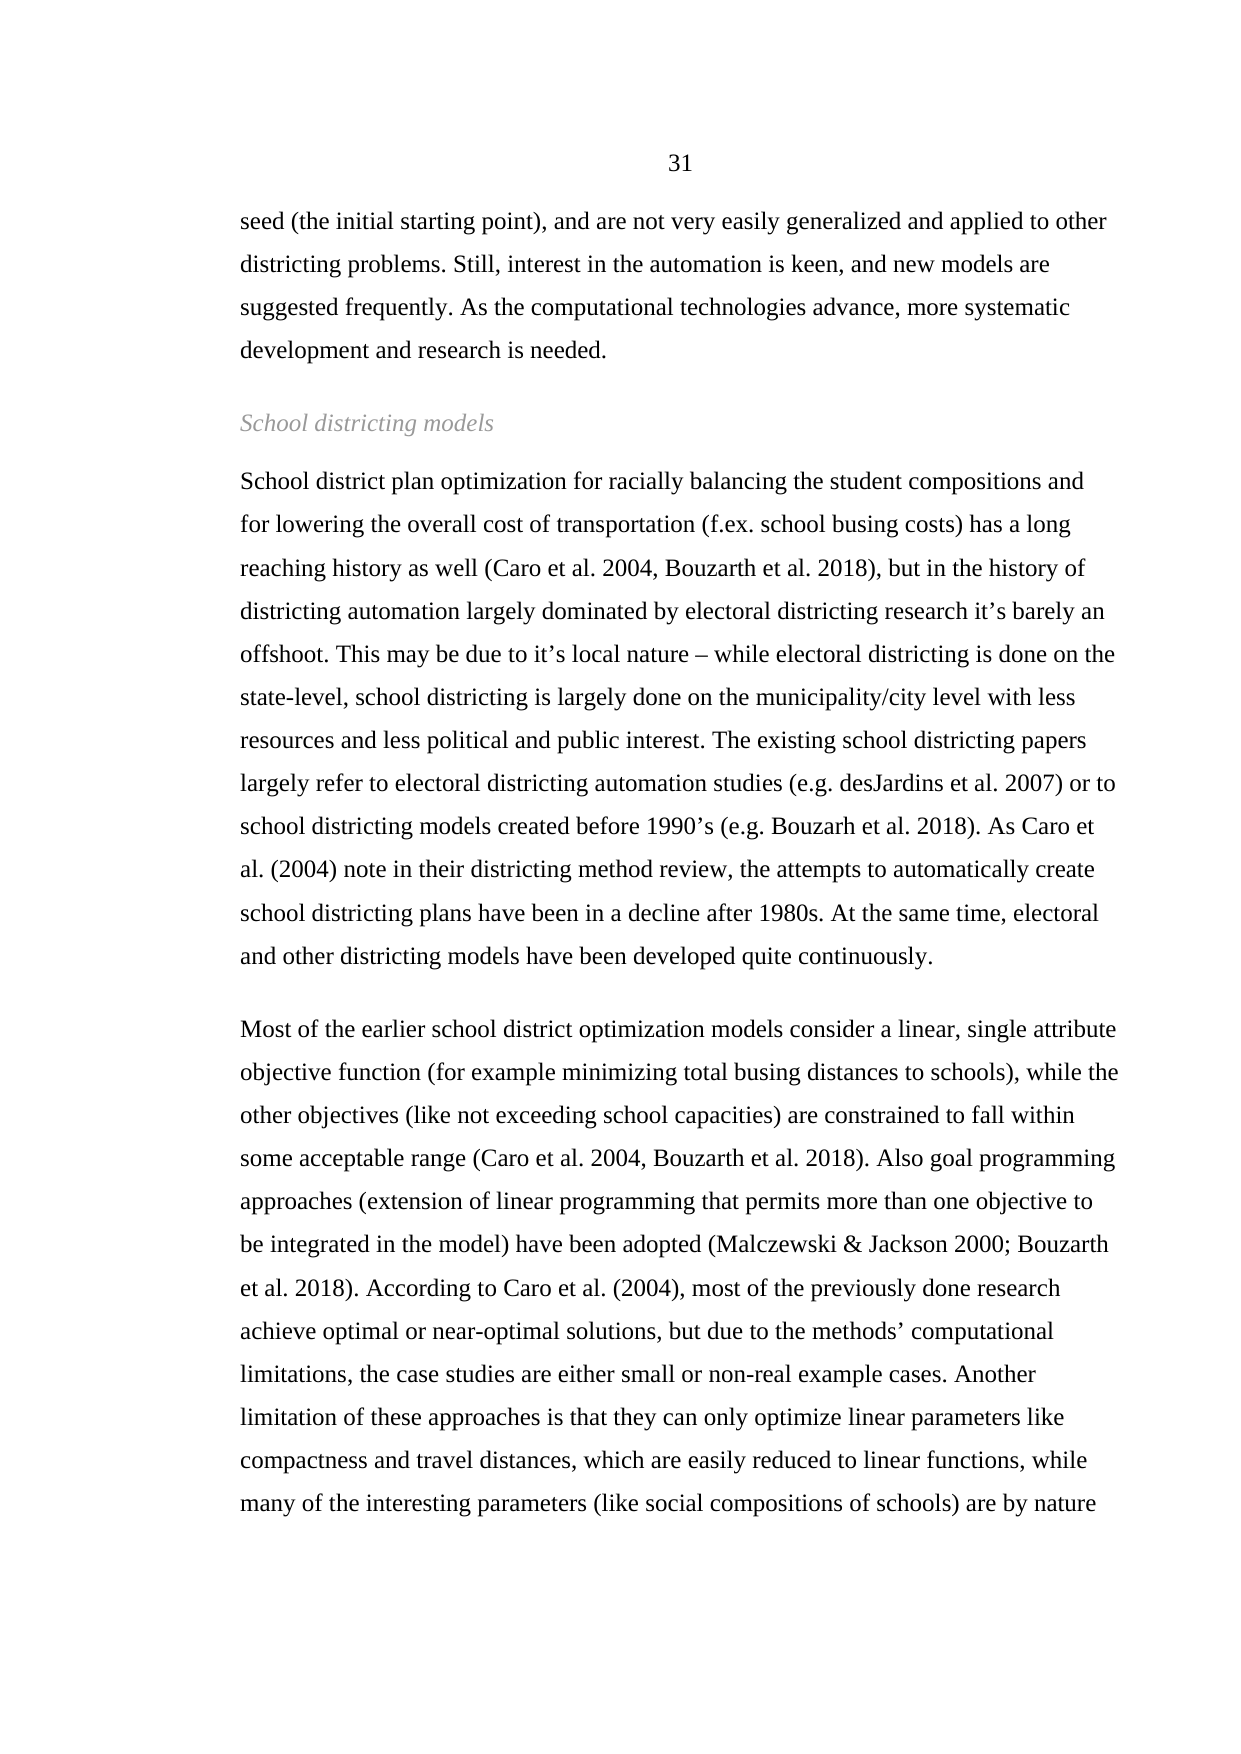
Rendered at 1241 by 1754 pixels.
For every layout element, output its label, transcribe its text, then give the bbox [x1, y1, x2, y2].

subtitle School districting models [240, 408, 1121, 437]
text seed (the initial starting point), and are not very easily generalized and applied to other districting problems. Still, interest in the automation is keen, and new models are suggested frequently. As the computational technologies advance, more systematic development and research is needed. [240, 206, 1121, 364]
text Most of the earlier school district optimization models consider a linear, single attribute objective function (for example minimizing total busing distances to schools), while the other objectives (like not exceeding school capacities) are constrained to fall within some acceptable range (Caro et al. 2004, Bouzarth et al. 2018). Also goal programming approaches (extension of linear programming that permits more than one objective to be integrated in the model) have been adopted (Malczewski & Jackson 2000; Bouzarth et al. 2018). According to Caro et al. (2004), most of the previously done research achieve optimal or near-optimal solutions, but due to the methods’ computational limitations, the case studies are either small or non-real example cases. Another limitation of these approaches is that they can only optimize linear parameters like compactness and travel distances, which are easily reduced to linear functions, while many of the interesting parameters (like social compositions of schools) are by nature [240, 1014, 1121, 1517]
text School district plan optimization for racially balancing the student compositions and for lowering the overall cost of transportation (f.ex. school busing costs) has a long reaching history as well (Caro et al. 2004, Bouzarth et al. 2018), but in the history of districting automation largely dominated by electoral districting research it’s barely an offshoot. This may be due to it’s local nature – while electoral districting is done on the state-level, school districting is largely done on the municipality/city level with less resources and less political and public interest. The existing school districting papers largely refer to electoral districting automation studies (e.g. desJardins et al. 2007) or to school districting models created before 1990’s (e.g. Bouzarh et al. 2018). As Caro et al. (2004) note in their districting method review, the attempts to automatically create school districting plans have been in a decline after 1980s. At the same time, electoral and other districting models have been developed quite continuously. [240, 466, 1121, 969]
